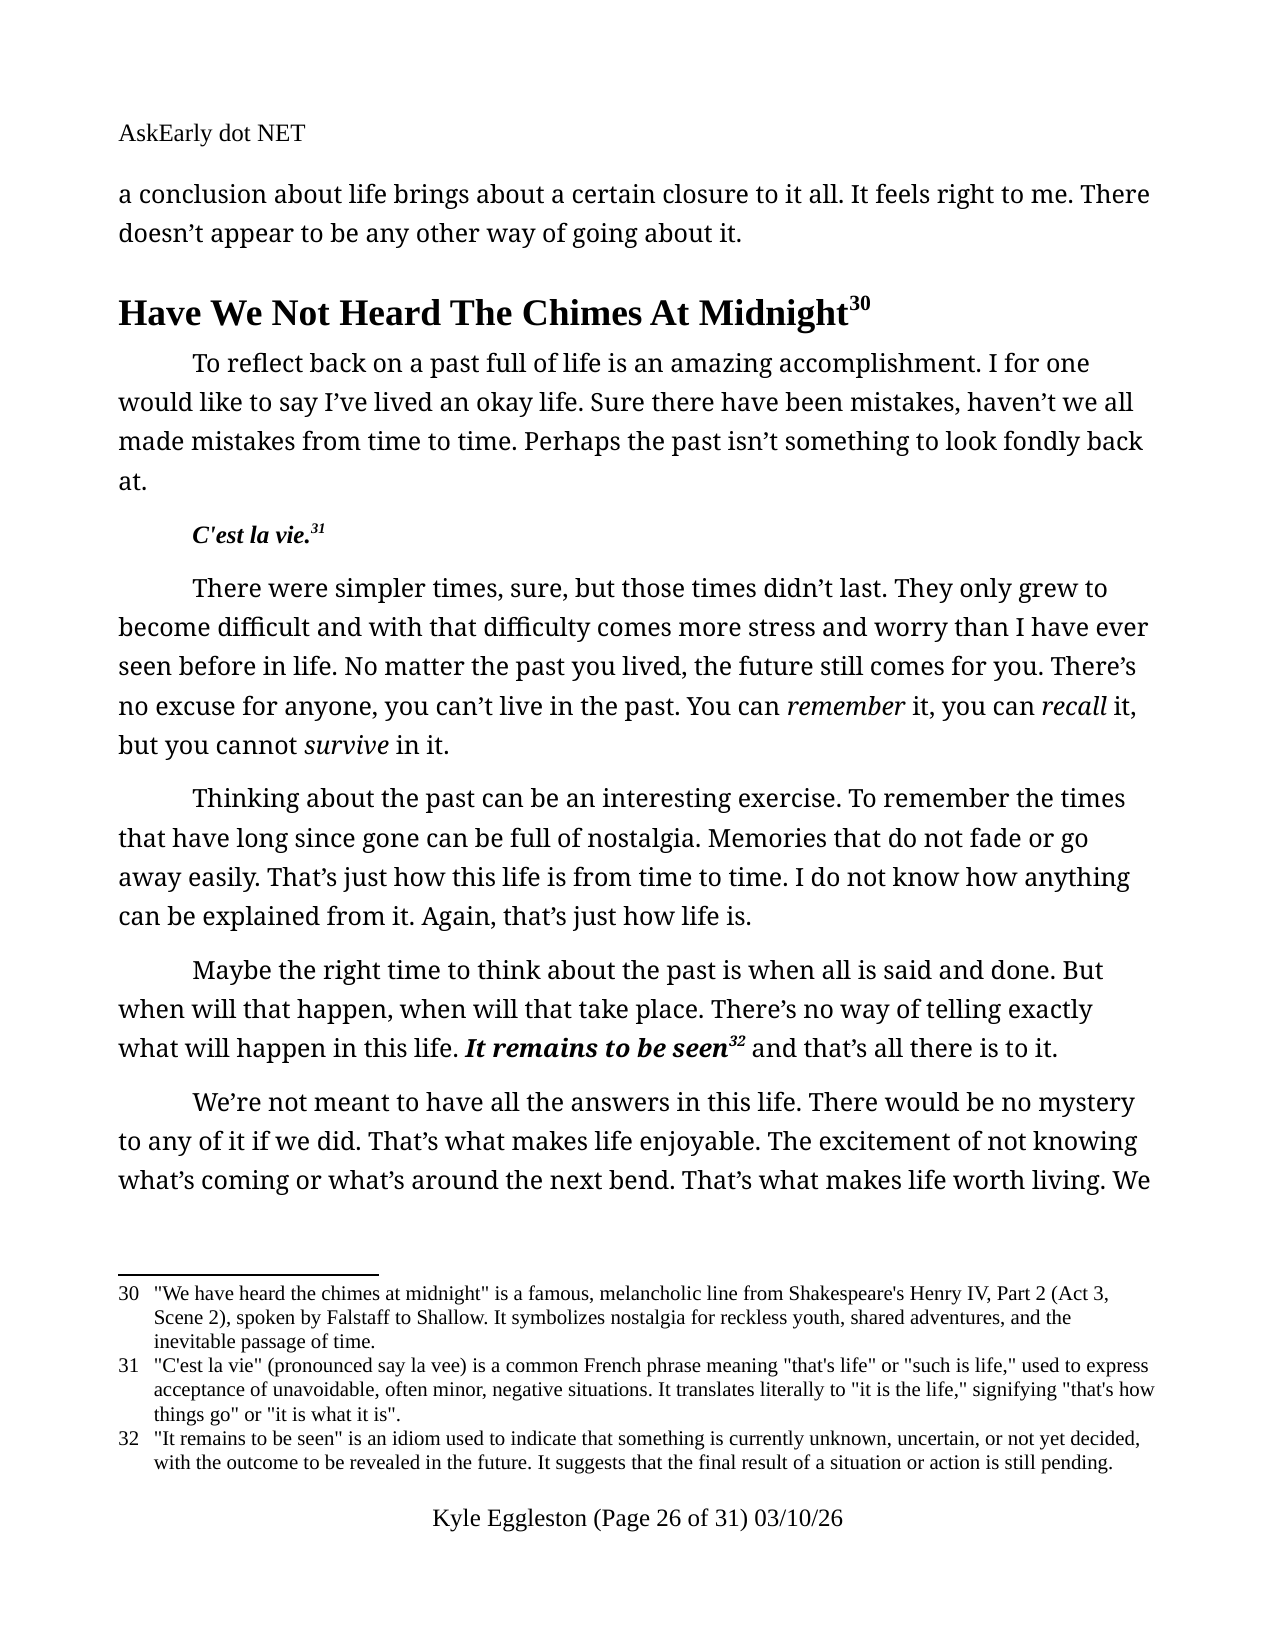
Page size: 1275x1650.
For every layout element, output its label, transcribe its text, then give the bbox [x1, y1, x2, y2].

text Maybe the right time to think about the past is when all is said and done. But when will that happen, when will that take place. There’s no way of telling exactly what will happen in this life. It remains to be seen and that’s all there is to it. [118, 952, 1157, 1065]
text Thinking about the past can be an interesting exercise. To remember the times that have long since gone can be full of nostalgia. Memories that do not fade or go away easily. That’s just how this life is from time to time. I do not know how anything can be explained from it. Again, that’s just how life is. [118, 781, 1157, 933]
text To reflect back on a past full of life is an amazing accomplishment. I for one would like to say I’ve lived an okay life. Sure there have been mistakes, haven’t we all made mistakes from time to time. Perhaps the past isn’t something to look fondly back at. [118, 346, 1157, 497]
text C'est la vie. [118, 517, 1157, 551]
text a conclusion about life brings about a certain closure to it all. It feels right to me. There doesn’t appear to be any other way of going about it. [118, 176, 1157, 249]
subtitle Have We Not Heard The Chimes At Midnight [118, 290, 1157, 333]
text "It remains to be seen" is an idiom used to indicate that something is currently unknown, uncertain, or not yet decided, with the outcome to be revealed in the future. It suggests that the final result of a situation or action is still pending. [118, 1426, 1157, 1474]
text There were simpler times, sure, but those times didn’t last. They only grew to become difficult and with that difficulty comes more stress and worry than I have ever seen before in life. No matter the past you lived, the future still comes for you. There’s no excuse for anyone, you can’t live in the past. You can remember it, you can recall it, but you cannot survive in it. [118, 571, 1157, 761]
text We’re not meant to have all the answers in this life. There would be no mystery to any of it if we did. That’s what makes life enjoyable. The excitement of not knowing what’s coming or what’s around the next bend. That’s what makes life worth living. We [118, 1084, 1157, 1197]
text "We have heard the chimes at midnight" is a famous, melancholic line from Shakespeare's Henry IV, Part 2 (Act 3, Scene 2), spoken by Falstaff to Shallow. It symbolizes nostalgia for reckless youth, shared adventures, and the inevitable passage of time. [118, 1281, 1157, 1353]
text "C'est la vie" (pronounced say la vee) is a common French phrase meaning "that's life" or "such is life," used to express acceptance of unavoidable, often minor, negative situations. It translates literally to "it is the life," signifying "that's how things go" or "it is what it is". [118, 1353, 1157, 1426]
